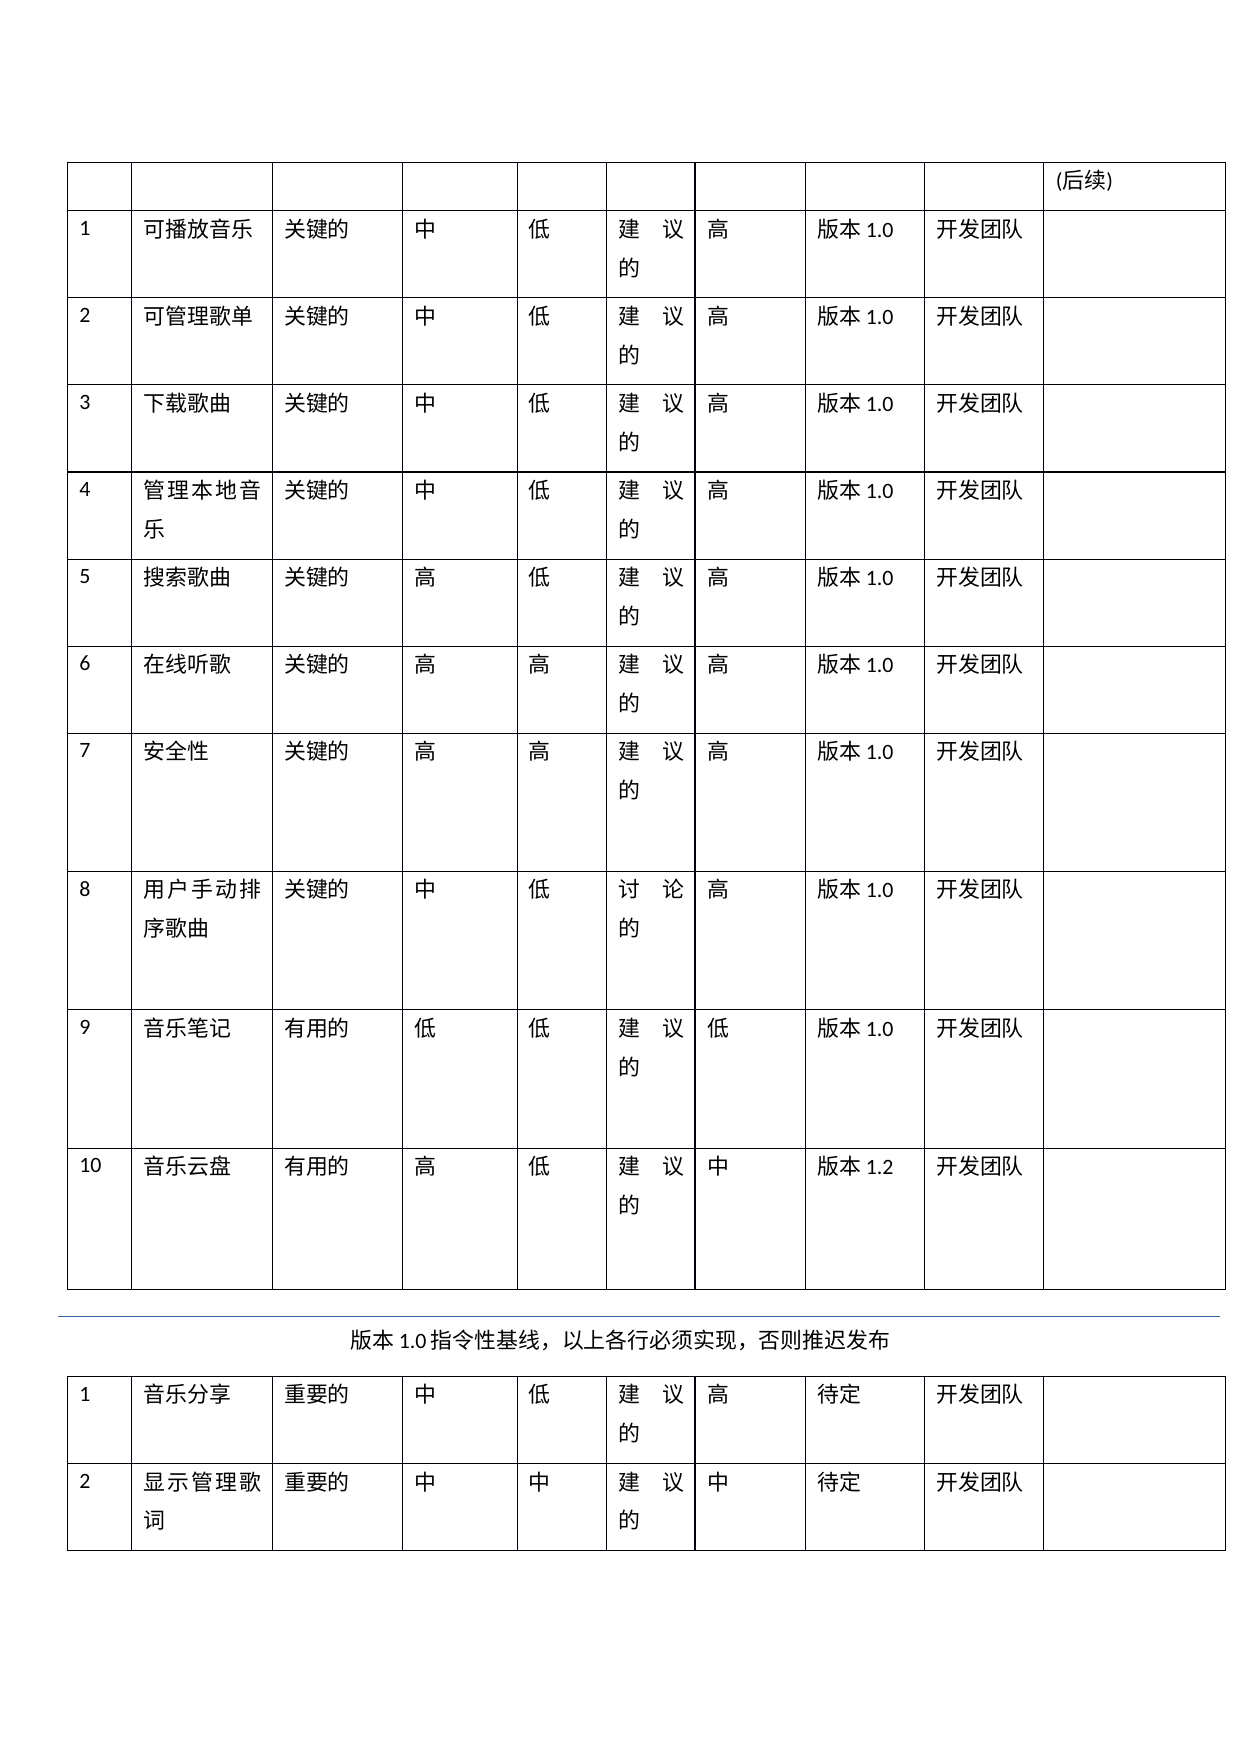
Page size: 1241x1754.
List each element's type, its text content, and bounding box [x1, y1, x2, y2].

table_cell 有用的 [273, 1149, 402, 1289]
table_cell 低 [518, 298, 606, 384]
table_cell 搜索歌曲 [132, 560, 272, 646]
table_cell 开发团队 [925, 872, 1043, 1009]
table_cell 开发团队 [925, 1010, 1043, 1148]
table_cell 4 [68, 473, 131, 558]
table_cell 中 [403, 385, 517, 471]
table_cell 9 [68, 1010, 131, 1148]
table_cell 高 [696, 647, 805, 733]
table_header 开发团队 [925, 1377, 1043, 1463]
table_header 高 [696, 1377, 805, 1463]
table_cell 低 [518, 560, 606, 646]
table_cell 建议的 [607, 560, 694, 646]
table_cell 建议的 [607, 734, 694, 871]
table_cell 高 [518, 647, 606, 733]
table_cell [1044, 1010, 1225, 1148]
table_cell 低 [403, 1010, 517, 1148]
table_cell 建议的 [607, 1464, 694, 1550]
table_cell 高 [696, 211, 805, 297]
table_cell 关键的 [273, 298, 402, 384]
table_cell 版本1.0 [806, 298, 924, 384]
table_cell [1044, 734, 1225, 871]
table_cell 下载歌曲 [132, 385, 272, 471]
table_cell 用户手动排序歌曲 [132, 872, 272, 1009]
table_cell 版本1.0 [806, 211, 924, 297]
table_header 中 [403, 1377, 517, 1463]
table_cell 开发团队 [925, 560, 1043, 646]
table_cell 关键的 [273, 385, 402, 471]
table_cell 低 [518, 1010, 606, 1148]
table_cell 可管理歌单 [132, 298, 272, 384]
table_header [403, 163, 517, 210]
table_cell 版本1.0 [806, 872, 924, 1009]
table_cell 7 [68, 734, 131, 871]
table_header [68, 163, 131, 210]
table_header 1 [68, 1377, 131, 1463]
table_header 低 [518, 1377, 606, 1463]
table_cell 版本1.0 [806, 385, 924, 471]
table_cell 5 [68, 560, 131, 646]
table_cell [1044, 560, 1225, 646]
table_cell 2 [68, 1464, 131, 1550]
table_cell 音乐笔记 [132, 1010, 272, 1148]
table_cell 管理本地音乐 [132, 473, 272, 558]
table_cell 开发团队 [925, 298, 1043, 384]
table_cell 建议的 [607, 211, 694, 297]
table_cell 低 [518, 473, 606, 558]
table_cell 建议的 [607, 1010, 694, 1148]
table_header [806, 163, 924, 210]
table_cell 开发团队 [925, 734, 1043, 871]
table_cell 中 [518, 1464, 606, 1550]
table_cell 建议的 [607, 385, 694, 471]
table_cell [1044, 473, 1225, 558]
table_cell 高 [696, 298, 805, 384]
table_cell 可播放音乐 [132, 211, 272, 297]
table_cell 高 [403, 1149, 517, 1289]
table_cell 低 [518, 385, 606, 471]
table_cell 音乐云盘 [132, 1149, 272, 1289]
table_header 音乐分享 [132, 1377, 272, 1463]
table_cell 高 [696, 385, 805, 471]
table_cell 开发团队 [925, 1149, 1043, 1289]
table_header [273, 163, 402, 210]
table_cell 低 [518, 872, 606, 1009]
table_cell 待定 [806, 1464, 924, 1550]
table_cell 显示管理歌词 [132, 1464, 272, 1550]
table_header 待定 [806, 1377, 924, 1463]
table_cell [1044, 298, 1225, 384]
table_header [925, 163, 1043, 210]
table_cell 中 [403, 211, 517, 297]
table_header [518, 163, 606, 210]
table_cell [1044, 647, 1225, 733]
table_cell 建议的 [607, 473, 694, 558]
table_cell [1044, 385, 1225, 471]
table_header [132, 163, 272, 210]
table_cell 高 [696, 560, 805, 646]
table_header (后续) [1044, 163, 1225, 210]
table_cell 高 [518, 734, 606, 871]
table_cell [1044, 872, 1225, 1009]
table_cell 高 [403, 560, 517, 646]
table_header [1044, 1377, 1225, 1463]
table_cell 2 [68, 298, 131, 384]
table_cell 6 [68, 647, 131, 733]
table_cell 版本1.0 [806, 734, 924, 871]
table_cell 高 [696, 872, 805, 1009]
table_cell 高 [696, 734, 805, 871]
table_cell 中 [403, 872, 517, 1009]
table_header [607, 163, 694, 210]
table_cell 关键的 [273, 473, 402, 558]
table_cell 建议的 [607, 1149, 694, 1289]
table_cell 开发团队 [925, 211, 1043, 297]
table_cell 高 [696, 473, 805, 558]
table_cell 高 [403, 647, 517, 733]
table_header 建议的 [607, 1377, 694, 1463]
table_cell 版本1.2 [806, 1149, 924, 1289]
table_cell 3 [68, 385, 131, 471]
table_header [696, 163, 805, 210]
table_cell 8 [68, 872, 131, 1009]
table_cell 开发团队 [925, 473, 1043, 558]
table_cell 关键的 [273, 560, 402, 646]
table_cell 开发团队 [925, 1464, 1043, 1550]
table_cell 版本1.0 [806, 1010, 924, 1148]
table_header 重要的 [273, 1377, 402, 1463]
table_cell 中 [403, 473, 517, 558]
table_cell 开发团队 [925, 647, 1043, 733]
table_cell 关键的 [273, 734, 402, 871]
table_cell 关键的 [273, 872, 402, 1009]
table_cell 安全性 [132, 734, 272, 871]
table_cell 高 [403, 734, 517, 871]
table_cell 10 [68, 1149, 131, 1289]
table_cell 建议的 [607, 647, 694, 733]
table_cell 在线听歌 [132, 647, 272, 733]
table_cell [1044, 1464, 1225, 1550]
table_cell 中 [696, 1149, 805, 1289]
table_cell 有用的 [273, 1010, 402, 1148]
table_cell 建议的 [607, 298, 694, 384]
text 版本1.0指令性基线，以上各行必须实现，否则推迟发布 [187, 1323, 1053, 1355]
table_cell 关键的 [273, 647, 402, 733]
table_cell 讨论的 [607, 872, 694, 1009]
table_cell 关键的 [273, 211, 402, 297]
table_cell 版本1.0 [806, 560, 924, 646]
table_cell 低 [518, 211, 606, 297]
table_cell 1 [68, 211, 131, 297]
table_cell 中 [696, 1464, 805, 1550]
table_cell 重要的 [273, 1464, 402, 1550]
table_cell [1044, 1149, 1225, 1289]
table_cell 中 [403, 298, 517, 384]
table_cell 中 [403, 1464, 517, 1550]
table_cell 低 [696, 1010, 805, 1148]
table_cell [1044, 211, 1225, 297]
table_cell 开发团队 [925, 385, 1043, 471]
table_cell 版本1.0 [806, 473, 924, 558]
table_cell 版本1.0 [806, 647, 924, 733]
table_cell 低 [518, 1149, 606, 1289]
